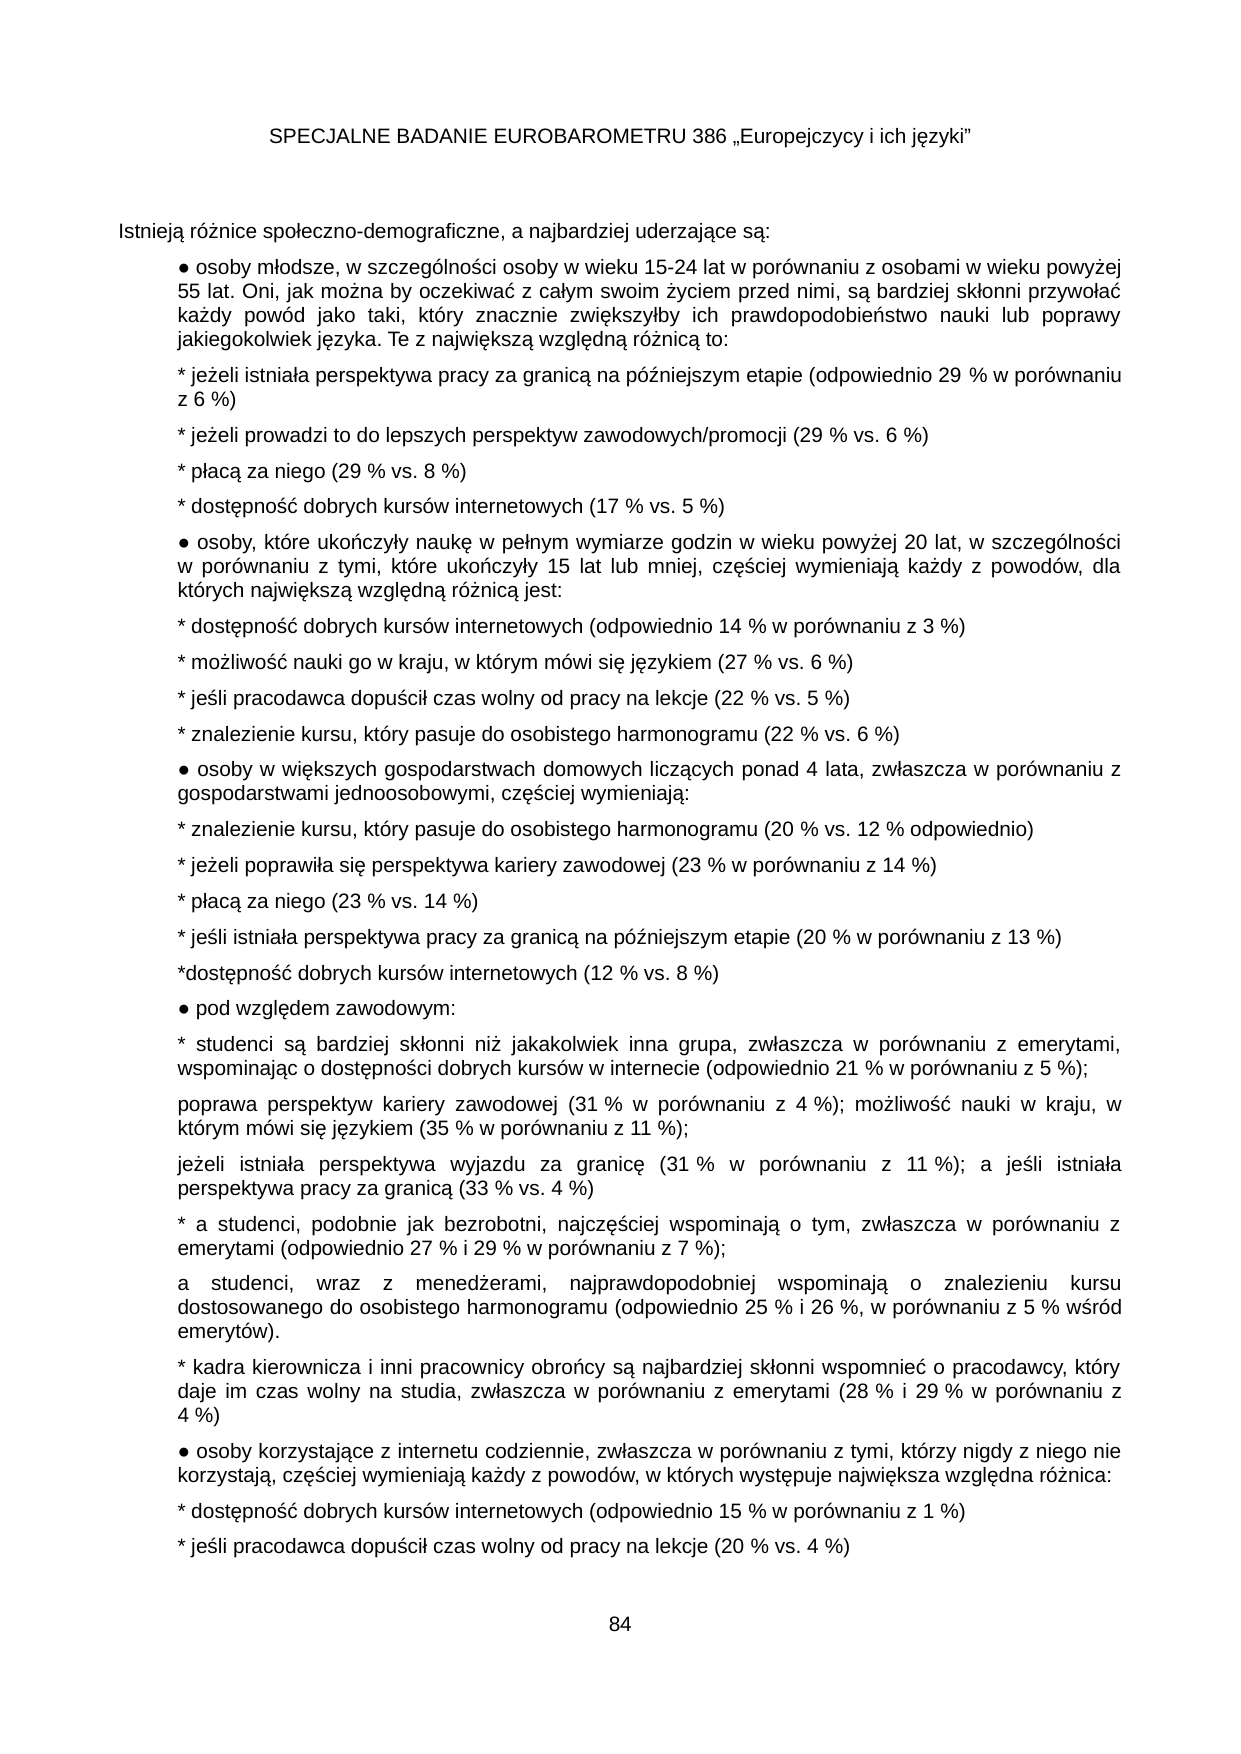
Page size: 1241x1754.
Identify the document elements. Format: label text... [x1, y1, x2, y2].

text * studenci są bardziej skłonni niż jakakolwiek inna grupa, zwłaszcza w porównaniu z emerytami, wspominając o dostępności dobrych kursów w internecie (odpowiednio 21 % w porównaniu z 5 %); [177, 1032, 1122, 1080]
text *dostępność dobrych kursów internetowych (12 % vs. 8 %) [177, 960, 1122, 984]
text ● pod względem zawodowym: [177, 996, 1122, 1020]
text * jeśli pracodawca dopuścił czas wolny od pracy na lekcje (22 % vs. 5 %) [177, 686, 1122, 709]
text jeżeli istniała perspektywa wyjazdu za granicę (31 % w porównaniu z 11 %); a jeśli istniała perspektywa pracy za granicą (33 % vs. 4 %) [177, 1152, 1122, 1199]
text poprawa perspektyw kariery zawodowej (31 % w porównaniu z 4 %); możliwość nauki w kraju, w którym mówi się językiem (35 % w porównaniu z 11 %); [177, 1092, 1122, 1140]
text Istnieją różnice społeczno-demograficzne, a najbardziej uderzające są: [118, 219, 1122, 243]
text * dostępność dobrych kursów internetowych (17 % vs. 5 %) [177, 494, 1122, 518]
text * jeśli pracodawca dopuścił czas wolny od pracy na lekcje (20 % vs. 4 %) [177, 1534, 1122, 1558]
text * płacą za niego (29 % vs. 8 %) [177, 458, 1122, 482]
text ● osoby w większych gospodarstwach domowych liczących ponad 4 lata, zwłaszcza w porównaniu z gospodarstwami jednoosobowymi, częściej wymieniają: [177, 757, 1122, 805]
text * płacą za niego (23 % vs. 14 %) [177, 889, 1122, 913]
text * znalezienie kursu, który pasuje do osobistego harmonogramu (22 % vs. 6 %) [177, 721, 1122, 745]
text * jeżeli istniała perspektywa pracy za granicą na późniejszym etapie (odpowiednio 29 % w porównaniu z 6 %) [177, 363, 1122, 411]
text * jeżeli prowadzi to do lepszych perspektyw zawodowych/promocji (29 % vs. 6 %) [177, 423, 1122, 447]
text ● osoby korzystające z internetu codziennie, zwłaszcza w porównaniu z tymi, którzy nigdy z niego nie korzystają, częściej wymieniają każdy z powodów, w których występuje największa względna różnica: [177, 1439, 1122, 1487]
text * możliwość nauki go w kraju, w którym mówi się językiem (27 % vs. 6 %) [177, 650, 1122, 674]
text a studenci, wraz z menedżerami, najprawdopodobniej wspominają o znalezieniu kursu dostosowanego do osobistego harmonogramu (odpowiednio 25 % i 26 %, w porównaniu z 5 % wśród emerytów). [177, 1271, 1122, 1343]
text * kadra kierownicza i inni pracownicy obrońcy są najbardziej skłonni wspomnieć o pracodawcy, który daje im czas wolny na studia, zwłaszcza w porównaniu z emerytami (28 % i 29 % w porównaniu z 4 %) [177, 1355, 1122, 1427]
text ● osoby, które ukończyły naukę w pełnym wymiarze godzin w wieku powyżej 20 lat, w szczególności w porównaniu z tymi, które ukończyły 15 lat lub mniej, częściej wymieniają każdy z powodów, dla których największą względną różnicą jest: [177, 530, 1122, 602]
text * znalezienie kursu, który pasuje do osobistego harmonogramu (20 % vs. 12 % odpowiednio) [177, 817, 1122, 841]
text * jeżeli poprawiła się perspektywa kariery zawodowej (23 % w porównaniu z 14 %) [177, 853, 1122, 877]
text * a studenci, podobnie jak bezrobotni, najczęściej wspominają o tym, zwłaszcza w porównaniu z emerytami (odpowiednio 27 % i 29 % w porównaniu z 7 %); [177, 1211, 1122, 1259]
text ● osoby młodsze, w szczególności osoby w wieku 15-24 lat w porównaniu z osobami w wieku powyżej 55 lat. Oni, jak można by oczekiwać z całym swoim życiem przed nimi, są bardziej skłonni przywołać każdy powód jako taki, który znacznie zwiększyłby ich prawdopodobieństwo nauki lub poprawy jakiegokolwiek języka. Te z największą względną różnicą to: [177, 255, 1122, 351]
text * dostępność dobrych kursów internetowych (odpowiednio 15 % w porównaniu z 1 %) [177, 1498, 1122, 1522]
text * jeśli istniała perspektywa pracy za granicą na późniejszym etapie (20 % w porównaniu z 13 %) [177, 924, 1122, 948]
text * dostępność dobrych kursów internetowych (odpowiednio 14 % w porównaniu z 3 %) [177, 614, 1122, 638]
